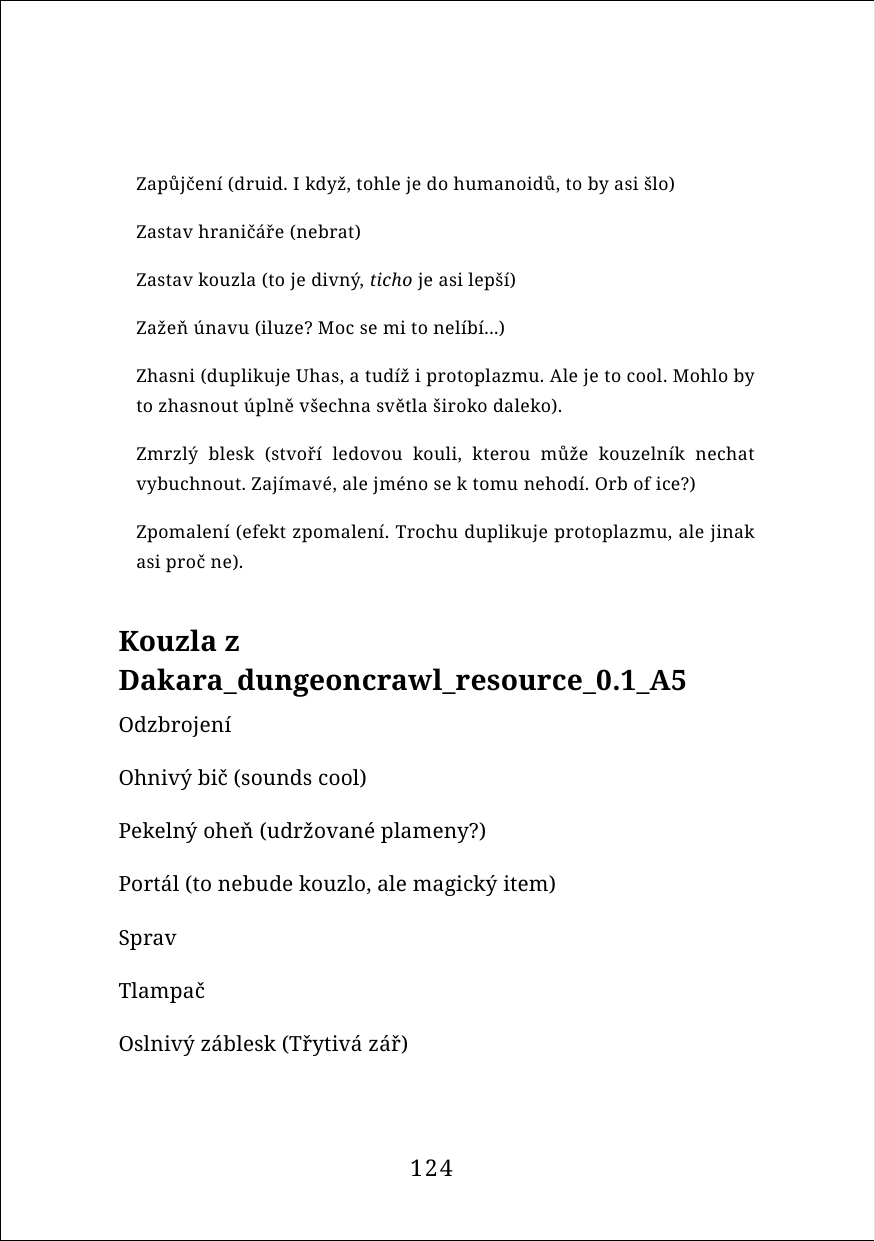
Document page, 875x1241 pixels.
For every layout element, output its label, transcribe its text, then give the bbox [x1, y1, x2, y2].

text Odzbrojení [118, 710, 756, 738]
text Zapůjčení (druid. I když, tohle je do humanoidů, to by asi šlo) [136, 172, 756, 196]
text Oslnivý záblesk (Třytivá zář) [118, 1029, 756, 1058]
text Zmrzlý blesk (stvoří ledovou kouli, kterou může kouzelník nechat vybuchnout. Zajímavé, ale jméno se k tomu nehodí. Orb of ice?) [136, 442, 756, 496]
text Ohnivý bič (sounds cool) [118, 763, 756, 792]
text Zpomalení (efekt zpomalení. Trochu duplikuje protoplazmu, ale jinak asi proč ne). [136, 520, 756, 574]
text Pekelný oheň (udržované plameny?) [118, 816, 756, 845]
text Zažeň únavu (iluze? Moc se mi to nelíbí...) [136, 316, 756, 340]
text Zhasni (duplikuje Uhas, a tudíž i protoplazmu. Ale je to cool. Mohlo by to zhasnout úplně všechna světla široko daleko). [136, 363, 756, 418]
subtitle Kouzla z Dakara_dungeoncrawl_resource_0.1_A5 [118, 621, 756, 698]
text Portál (to nebude kouzlo, ale magický item) [118, 869, 756, 898]
text Zastav kouzla (to je divný, ticho je asi lepší) [136, 268, 756, 292]
text Zastav hraničáře (nebrat) [136, 220, 756, 244]
text Tlampač [118, 976, 756, 1004]
text Sprav [118, 923, 756, 951]
